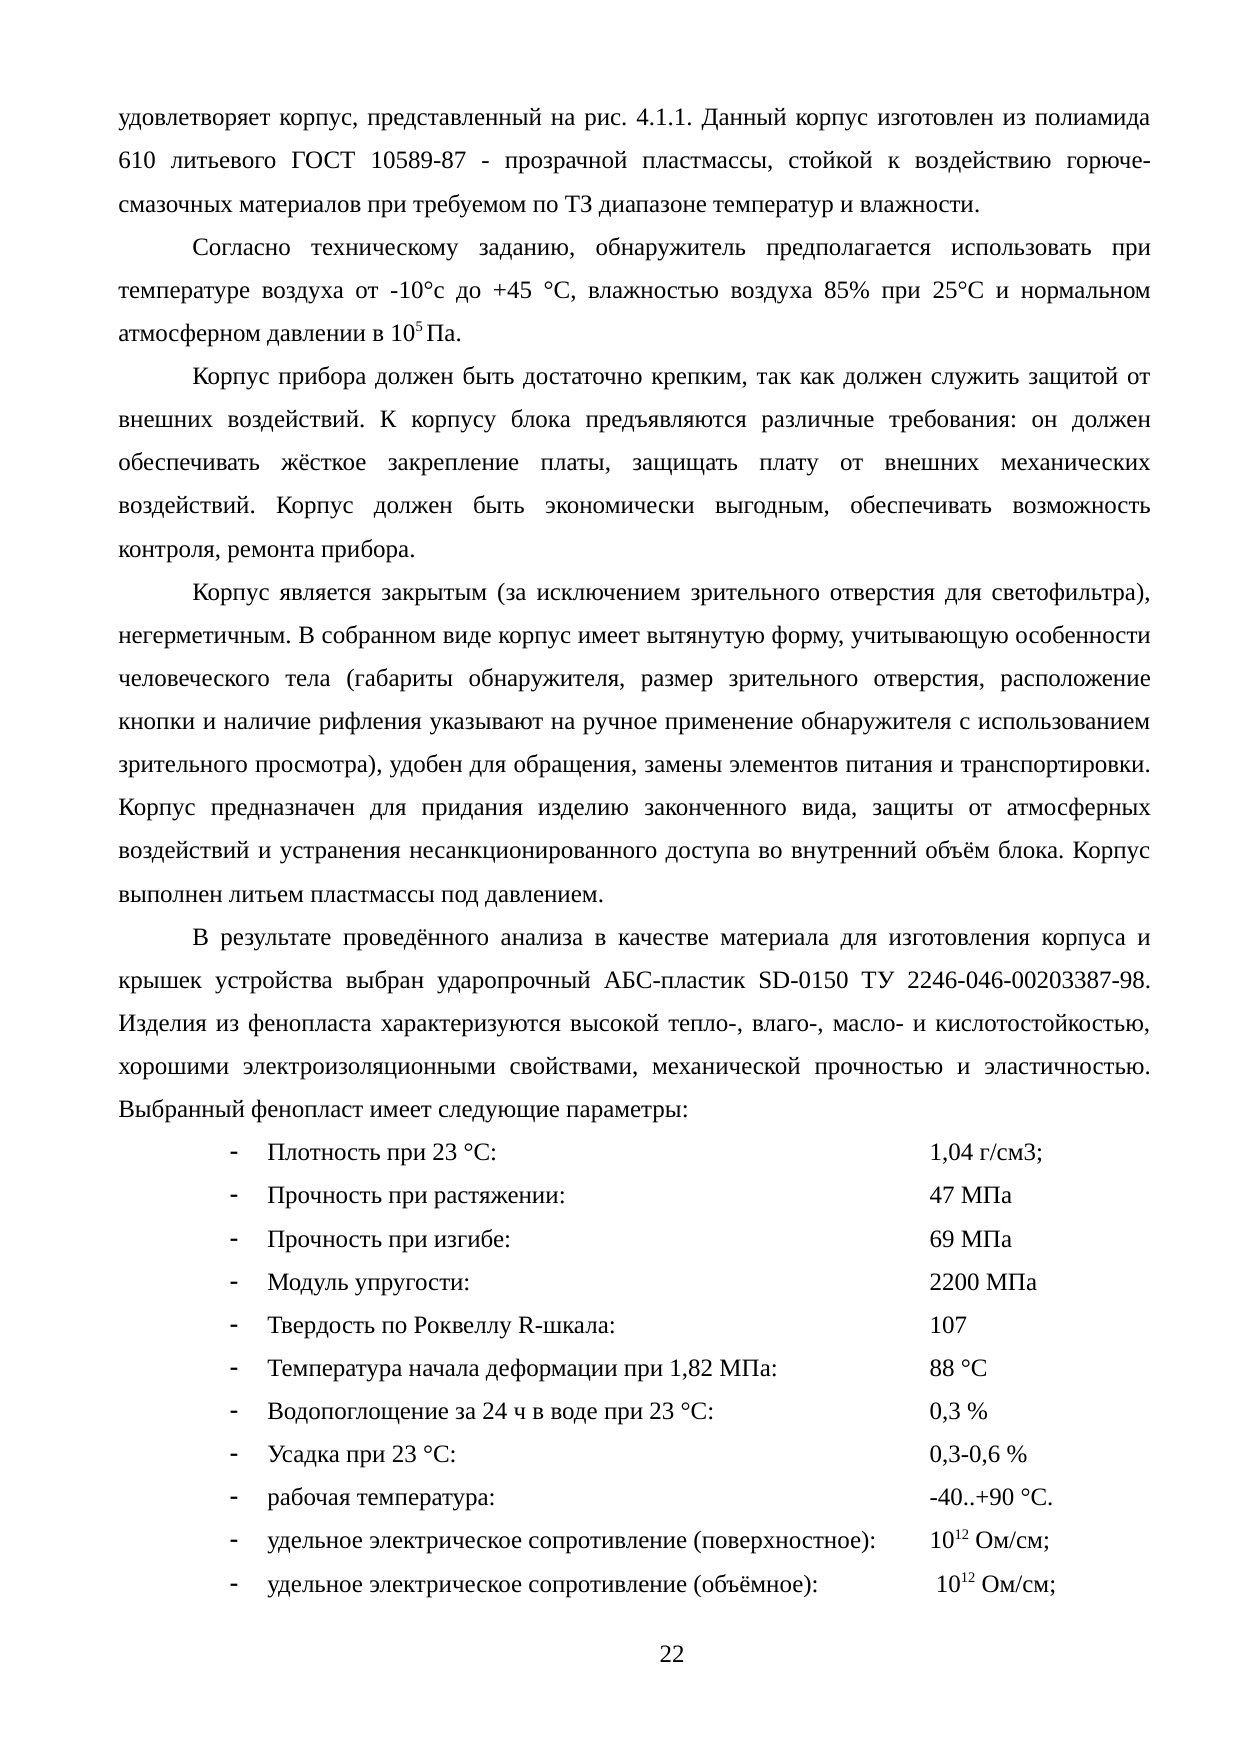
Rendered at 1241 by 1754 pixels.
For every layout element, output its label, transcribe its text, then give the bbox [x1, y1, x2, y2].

text Согласно техническому заданию, обнаружитель предполагается использовать при температуре воздуха от -10°с до +45 °С, влажностью воздуха 85% при 25°С и нормальном атмосферном давлении в 105 Па. [118, 232, 1152, 347]
list удельное электрическое сопротивление (поверхностное): 1012 Ом/см; [229, 1526, 1152, 1554]
text Корпус является закрытым (за исключением зрительного отверстия для светофильтра), негерметичным. В собранном виде корпус имеет вытянутую форму, учитывающую особенности человеческого тела (габариты обнаружителя, размер зрительного отверстия, расположение кнопки и наличие рифления указывают на ручное применение обнаружителя с использованием зрительного просмотра), удобен для обращения, замены элементов питания и транспортировки. Корпус предназначен для придания изделию законченного вида, защиты от атмосферных воздействий и устранения несанкционированного доступа во внутренний объём блока. Корпус выполнен литьем пластмассы под давлением. [118, 577, 1152, 907]
list Твердость по Роквеллу R-шкала: 107 [229, 1310, 1152, 1339]
list Водопоглощение за 24 ч в воде при 23 °С: 0,3 % [229, 1396, 1152, 1425]
list рабочая температура: -40..+90 °C. [229, 1482, 1152, 1511]
list Усадка при 23 °С: 0,3-0,6 % [229, 1439, 1152, 1468]
list Модуль упругости: 2200 МПа [229, 1267, 1152, 1296]
list удельное электрическое сопротивление (объёмное): 1012 Ом/см; [229, 1569, 1152, 1597]
text Корпус прибора должен быть достаточно крепким, так как должен служить защитой от внешних воздействий. К корпусу блока предъявляются различные требования: он должен обеспечивать жёсткое закрепление платы, защищать плату от внешних механических воздействий. Корпус должен быть экономически выгодным, обеспечивать возможность контроля, ремонта прибора. [118, 361, 1152, 562]
list Плотность при 23 °С: 1,04 г/см3; [229, 1137, 1152, 1166]
text В результате проведённого анализа в качестве материала для изготовления корпуса и крышек устройства выбран ударопрочный АБС-пластик SD-0150 ТУ 2246-046-00203387-98. Изделия из фенопласта характеризуются высокой тепло-, влаго-, масло- и кислотостойкостью, хорошими электроизоляционными свойствами, механической прочностью и эластичностью. Выбранный фенопласт имеет следующие параметры: [118, 922, 1152, 1123]
list Прочность при изгибе: 69 МПа [229, 1224, 1152, 1252]
list Температура начала деформации при 1,82 МПа: 88 °С [229, 1353, 1152, 1382]
list Прочность при растяжении: 47 МПа [229, 1181, 1152, 1209]
text удовлетворяет корпус, представленный на рис. 4.1.1. Данный корпус изготовлен из полиамида 610 литьевого ГОСТ 10589-87 - прозрачной пластмассы, стойкой к воздействию горюче-смазочных материалов при требуемом по ТЗ диапазоне температур и влажности. [118, 102, 1152, 217]
